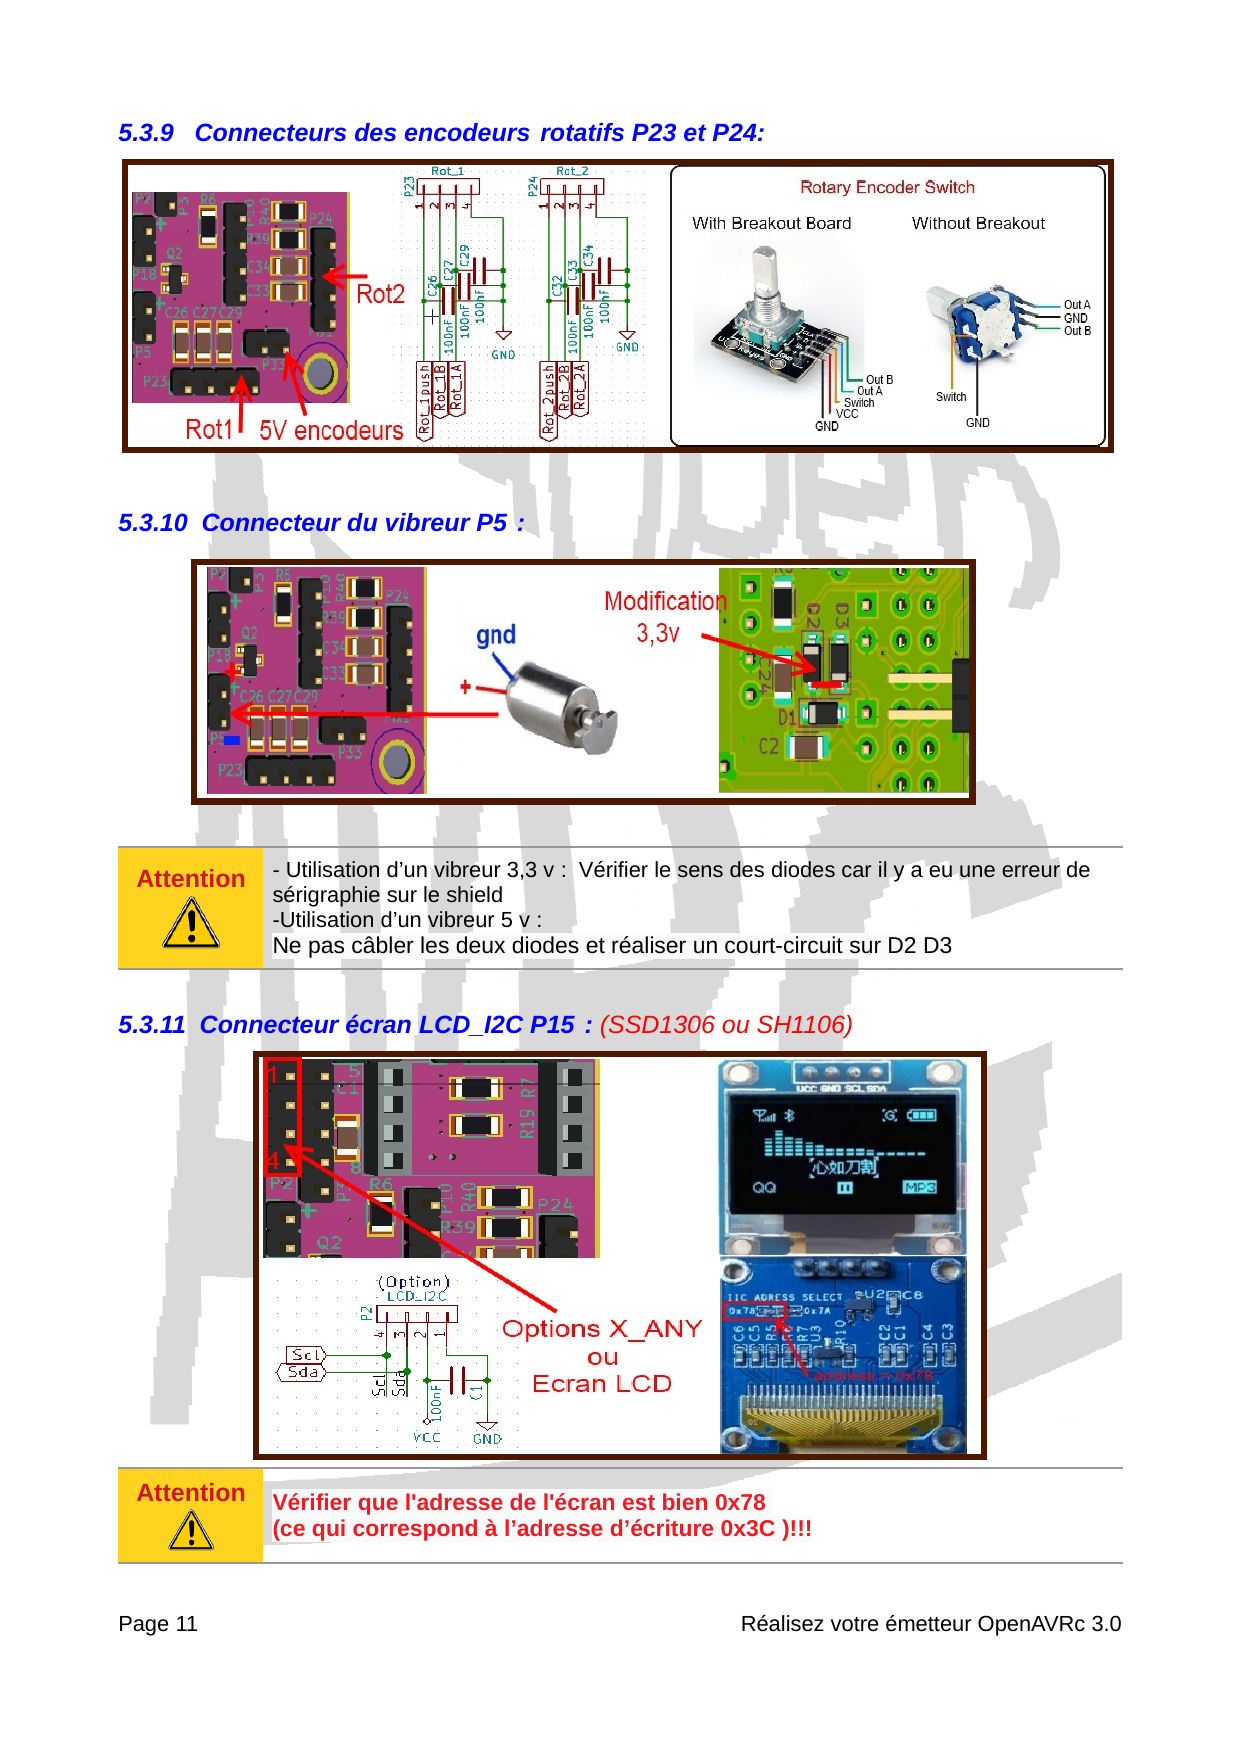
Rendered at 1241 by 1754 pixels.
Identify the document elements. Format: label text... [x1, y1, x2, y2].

table_header - Utilisation d’un vibreur 3,3 v : Vérifier le sens des diodes car il y a eu une erreur de sérigraphie sur le shield -Utilisation d’un vibreur 5 v : Ne pas câbler les deux diodes et réaliser un court-circuit sur D2 D3 [264, 848, 1122, 968]
picture [165, 1506, 217, 1553]
subtitle 5.3.10 Connecteur du vibreur P5 : [118, 508, 1122, 537]
picture [158, 892, 224, 952]
subtitle 5.3.11 Connecteur écran LCD_I2C P15 : (SSD1306 ou SH1106) [118, 1010, 1122, 1039]
picture [259, 1057, 981, 1454]
table_header Attention [118, 848, 263, 968]
picture [197, 565, 969, 798]
picture [128, 165, 1108, 447]
table_header Attention [118, 1469, 263, 1562]
subtitle 5.3.9 Connecteurs des encodeurs rotatifs P23 et P24: [118, 118, 1122, 147]
table_header Vérifier que l'adresse de l'écran est bien 0x78 (ce qui correspond à l’adresse d’écriture 0x3C )!!! [264, 1469, 1122, 1562]
